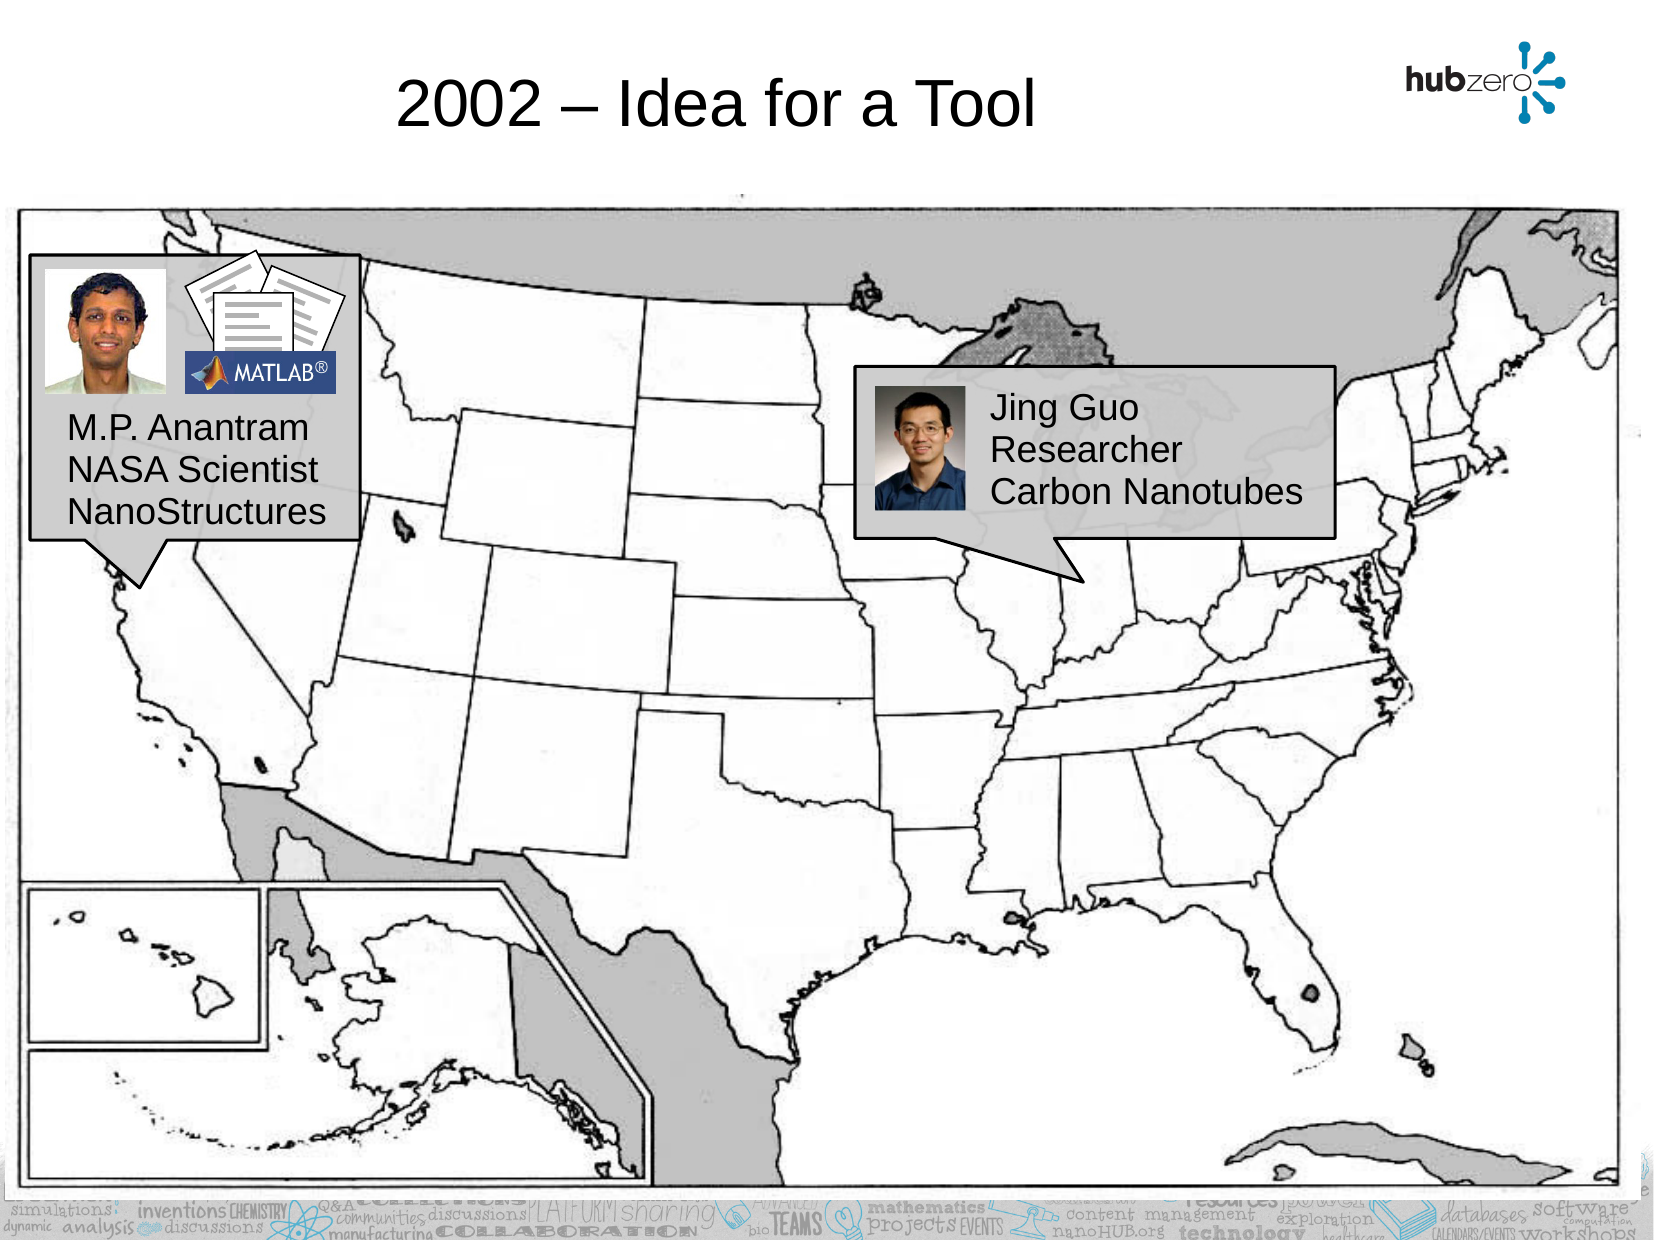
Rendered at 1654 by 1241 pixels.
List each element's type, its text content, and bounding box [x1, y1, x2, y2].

text_box M.P. Anantram NASA Scientist NanoStructures [52, 399, 342, 541]
text_box Jing Guo Researcher Carbon Nanotubes [975, 379, 1319, 521]
text_box [855, 366, 1336, 583]
picture [1402, 38, 1569, 127]
picture [0, 194, 1654, 1240]
text_box [85, 541, 167, 588]
title 2002 – Idea for a Tool [82, 46, 1351, 161]
text_box [30, 250, 361, 541]
